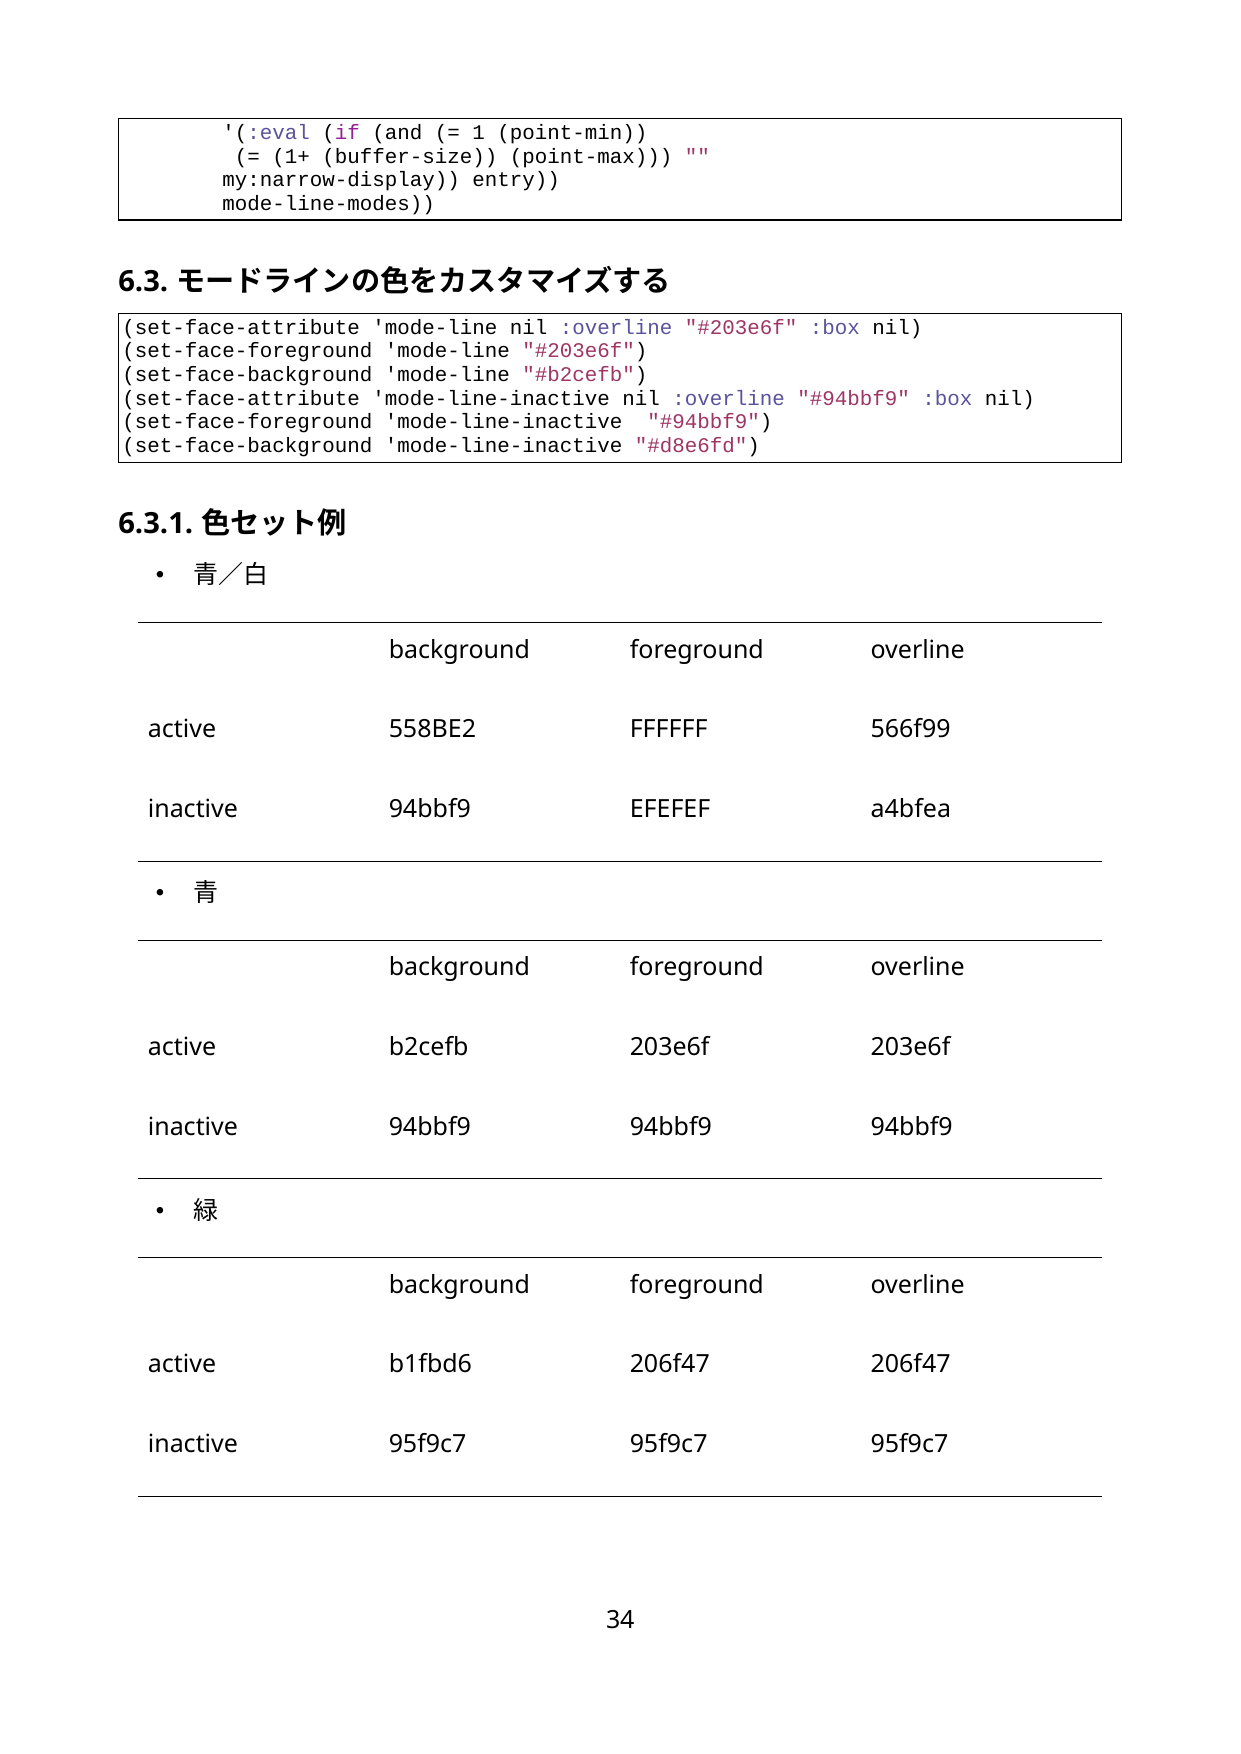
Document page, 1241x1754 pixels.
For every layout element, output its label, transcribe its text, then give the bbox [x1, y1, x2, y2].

table_cell active [138, 1337, 379, 1416]
table_cell 206f47 [620, 1337, 861, 1416]
text (set-face-attribute 'mode-line nil :overline "#203e6f" :box nil) [119, 314, 1121, 337]
table_cell 566f99 [861, 702, 1102, 781]
table_header background [379, 1258, 620, 1337]
table_cell inactive [138, 1416, 379, 1496]
text '(:eval (if (and (= 1 (point-min)) [119, 119, 1121, 142]
table_header foreground [620, 941, 861, 1019]
table_cell inactive [138, 1099, 379, 1178]
table_cell 95f9c7 [620, 1416, 861, 1496]
table_cell 95f9c7 [379, 1416, 620, 1496]
table_cell 203e6f [620, 1019, 861, 1099]
table_header [138, 623, 379, 702]
text (set-face-background 'mode-line-inactive "#d8e6fd") [119, 431, 1121, 462]
text (set-face-background 'mode-line "#b2cefb") [119, 360, 1121, 384]
table_cell 203e6f [861, 1019, 1102, 1099]
table_cell active [138, 1019, 379, 1099]
table_cell a4bfea [861, 781, 1102, 861]
table_header foreground [620, 1258, 861, 1337]
text mode-line-modes)) [119, 189, 1121, 219]
table_cell EFEFEF [620, 781, 861, 861]
table_header overline [861, 1258, 1102, 1337]
table_header foreground [620, 623, 861, 702]
table_cell active [138, 702, 379, 781]
table_cell 95f9c7 [861, 1416, 1102, 1496]
text my:narrow-display)) entry)) [119, 165, 1121, 189]
table_cell 94bbf9 [379, 1099, 620, 1178]
table_cell FFFFFF [620, 702, 861, 781]
table_cell 206f47 [861, 1337, 1102, 1416]
text (= (1+ (buffer-size)) (point-max))) "" [119, 142, 1121, 165]
table_cell 94bbf9 [620, 1099, 861, 1178]
text (set-face-foreground 'mode-line-inactive "#94bbf9") [119, 407, 1121, 431]
table_cell 94bbf9 [861, 1099, 1102, 1178]
list 青／白 [156, 555, 1122, 591]
text (set-face-foreground 'mode-line "#203e6f") [119, 337, 1121, 360]
text (set-face-attribute 'mode-line-inactive nil :overline "#94bbf9" :box nil) [119, 384, 1121, 407]
table_cell 558BE2 [379, 702, 620, 781]
subtitle 色セット例 [118, 500, 1122, 542]
table_header background [379, 623, 620, 702]
table_header [138, 1258, 379, 1337]
table_cell inactive [138, 781, 379, 861]
list 緑 [156, 1190, 1122, 1226]
list 青 [156, 873, 1122, 909]
table_cell b1fbd6 [379, 1337, 620, 1416]
table_cell 94bbf9 [379, 781, 620, 861]
table_header overline [861, 623, 1102, 702]
table_header [138, 941, 379, 1019]
table_header overline [861, 941, 1102, 1019]
table_header background [379, 941, 620, 1019]
table_cell b2cefb [379, 1019, 620, 1099]
subtitle モードラインの色をカスタマイズする [118, 258, 1122, 300]
